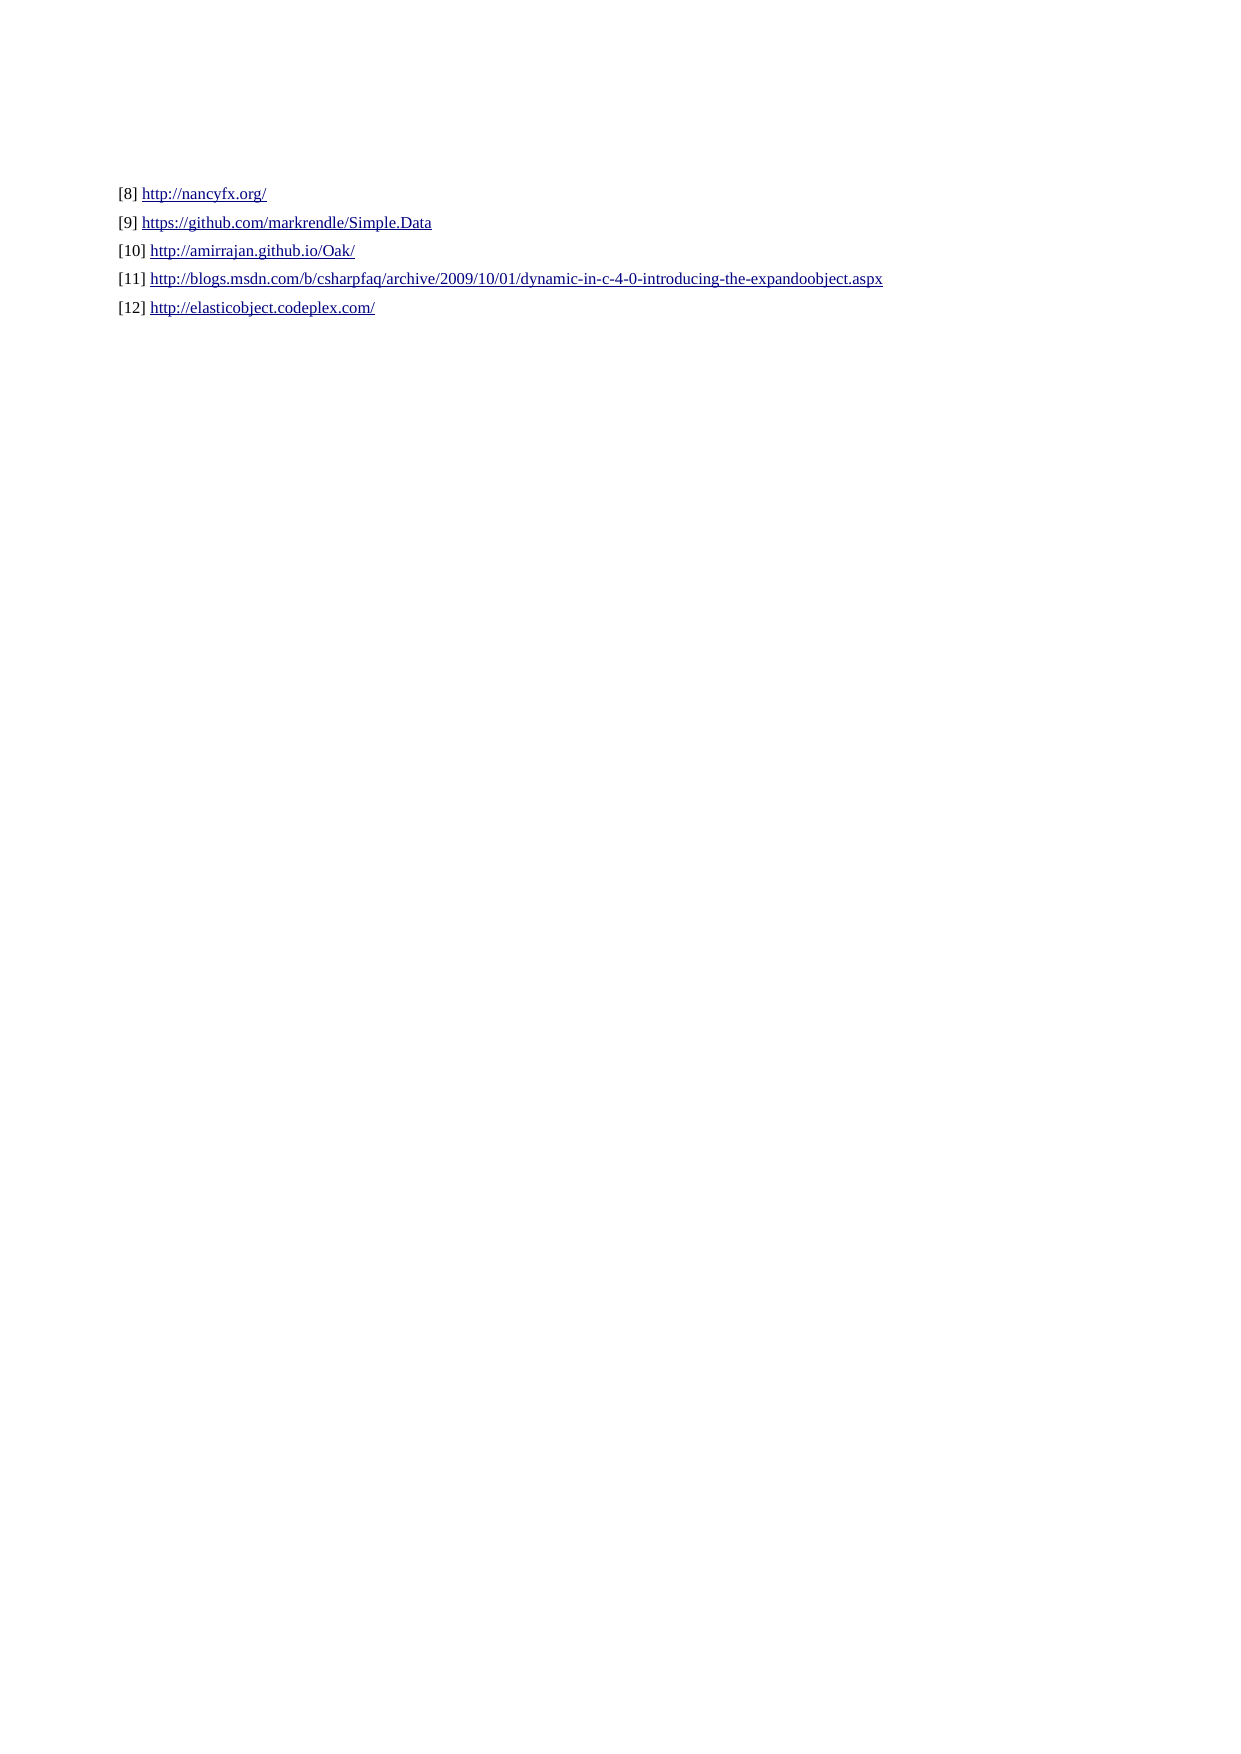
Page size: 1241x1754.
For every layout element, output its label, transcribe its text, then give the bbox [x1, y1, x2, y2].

text [9] https://github.com/markrendle/Simple.Data [118, 205, 1122, 234]
text [11] http://blogs.msdn.com/b/csharpfaq/archive/2009/10/01/dynamic-in-c-4-0-introducing-the-expandoobject.aspx [118, 262, 1122, 290]
text [12] http://elasticobject.codeplex.com/ [118, 290, 1122, 319]
text [8] http://nancyfx.org/ [118, 177, 1122, 205]
text [10] http://amirrajan.github.io/Oak/ [118, 234, 1122, 262]
